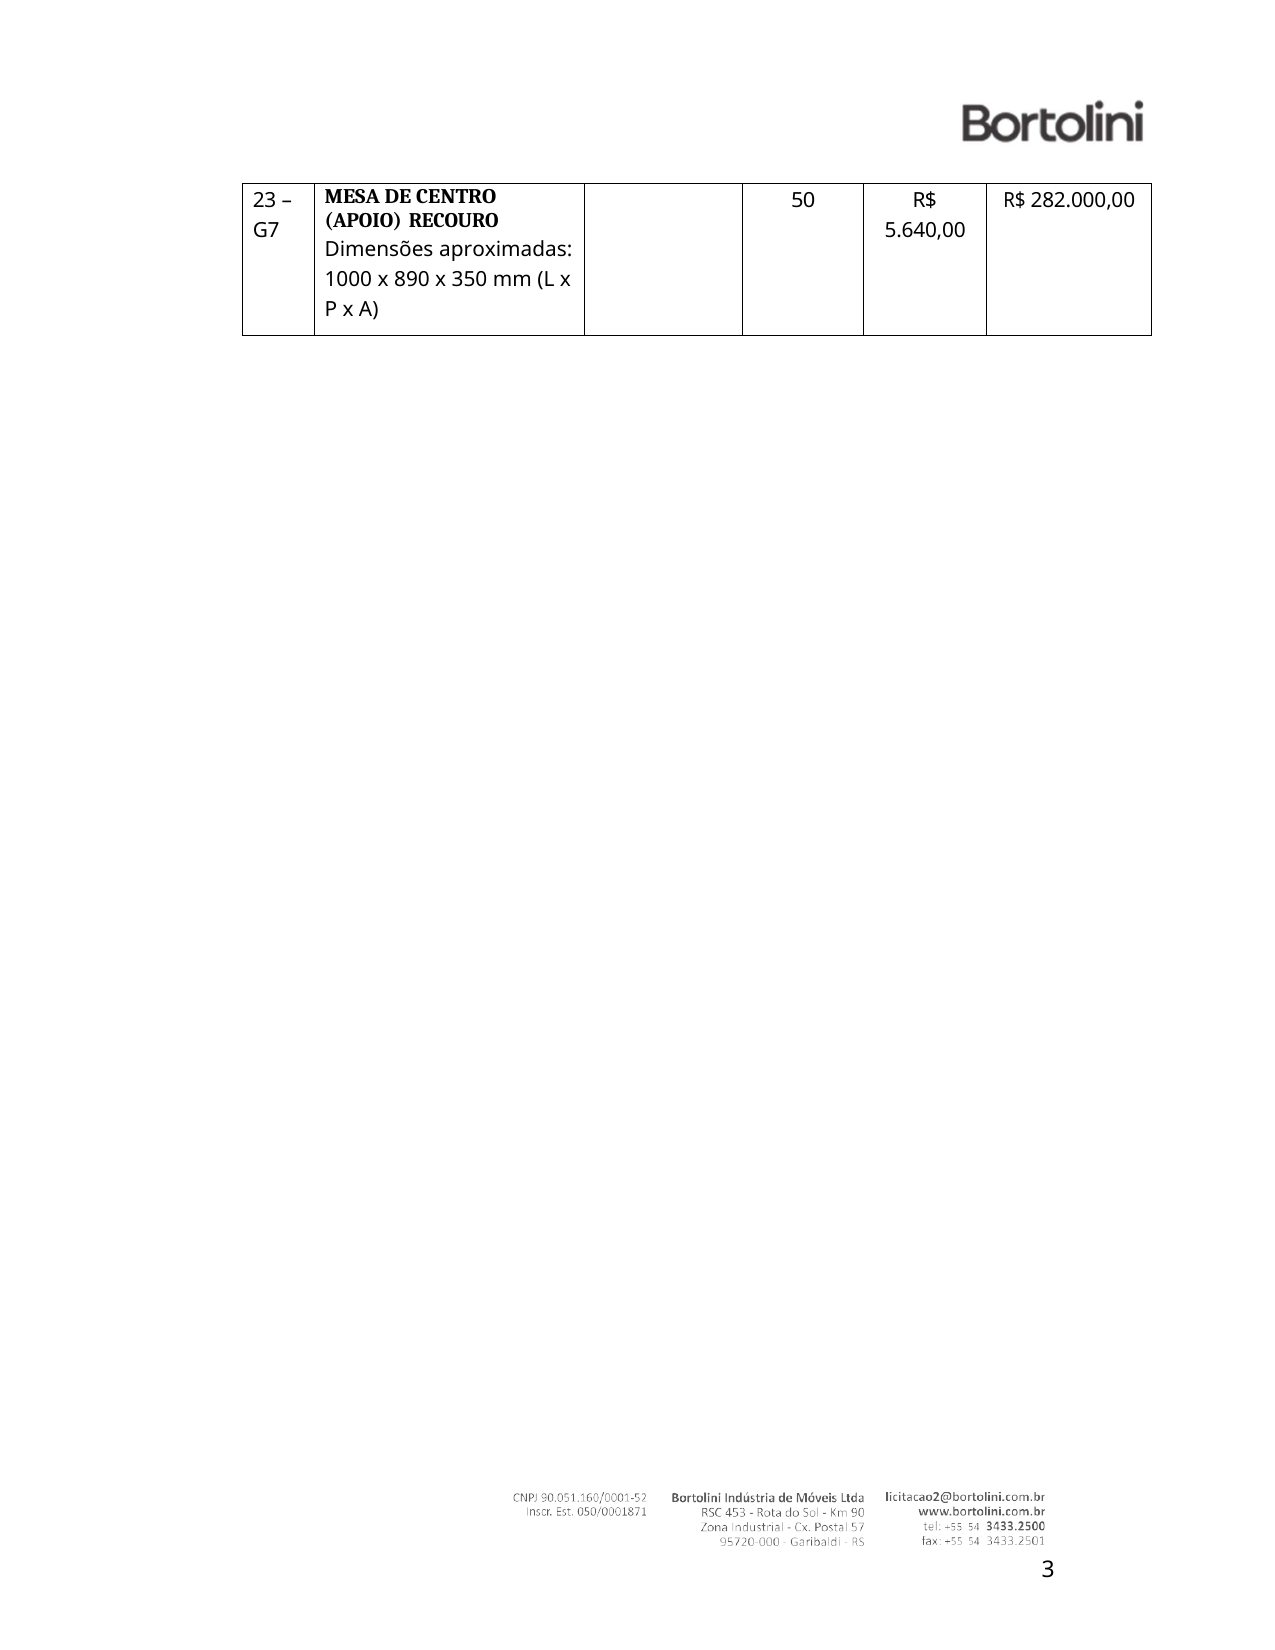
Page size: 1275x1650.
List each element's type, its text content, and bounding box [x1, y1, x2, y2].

table_cell MESA DE CENTRO (APOIO) RECOURO Dimensões aproximadas: 1000 x 890 x 350 mm (L x P x A) [315, 184, 584, 335]
table_cell [585, 184, 742, 335]
table_cell 50 [743, 184, 863, 335]
table_cell R$ 282.000,00 [987, 184, 1151, 335]
table_cell R$ 5.640,00 [864, 184, 986, 335]
table_cell 23 – G7 [243, 184, 314, 335]
